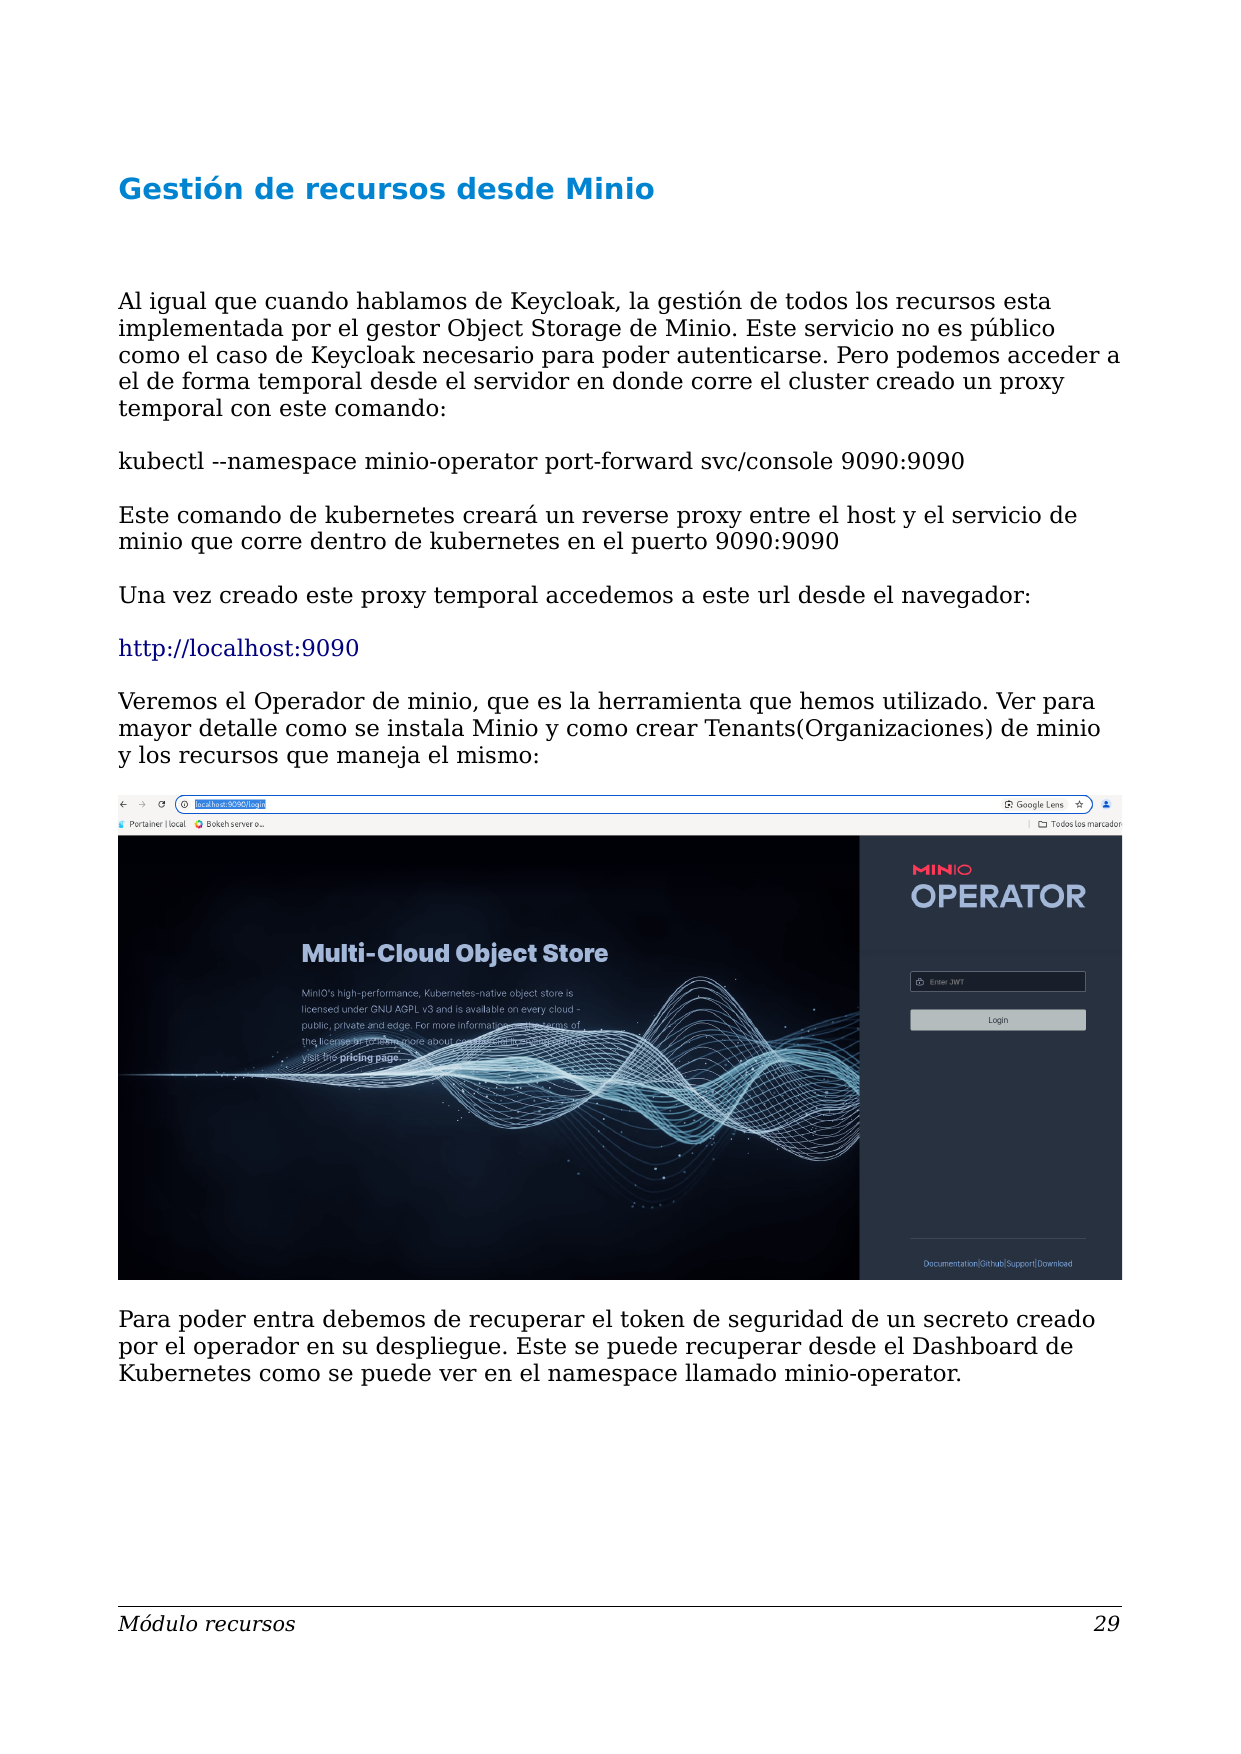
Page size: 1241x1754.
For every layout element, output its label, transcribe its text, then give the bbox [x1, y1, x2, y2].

text Al igual que cuando hablamos de Keycloak, la gestión de todos los recursos esta implementada por el gestor Object Storage de Minio. Este servicio no es público como el caso de Keycloak necesario para poder autenticarse. Pero podemos acceder a el de forma temporal desde el servidor en donde corre el cluster creado un proxy temporal con este comando: kubectl --namespace minio-operator port-forward svc/console 9090:9090 Este comando de kubernetes creará un reverse proxy entre el host y el servicio de minio que corre dentro de kubernetes en el puerto 9090:9090 [118, 288, 1122, 555]
text http://localhost:9090 [118, 635, 1122, 662]
text Una vez creado este proxy temporal accedemos a este url desde el navegador: [118, 582, 1122, 608]
subtitle Gestión de recursos desde Minio [118, 173, 1122, 207]
text Veremos el Operador de minio, que es la herramienta que hemos utilizado. Ver para mayor detalle como se instala Minio y como crear Tenants(Organizaciones) de minio y los recursos que maneja el mismo: [118, 688, 1122, 768]
picture [118, 795, 1123, 1280]
text Para poder entra debemos de recuperar el token de seguridad de un secreto creado por el operador en su despliegue. Este se puede recuperar desde el Dashboard de Kubernetes como se puede ver en el namespace llamado minio-operator. [118, 1306, 1122, 1386]
